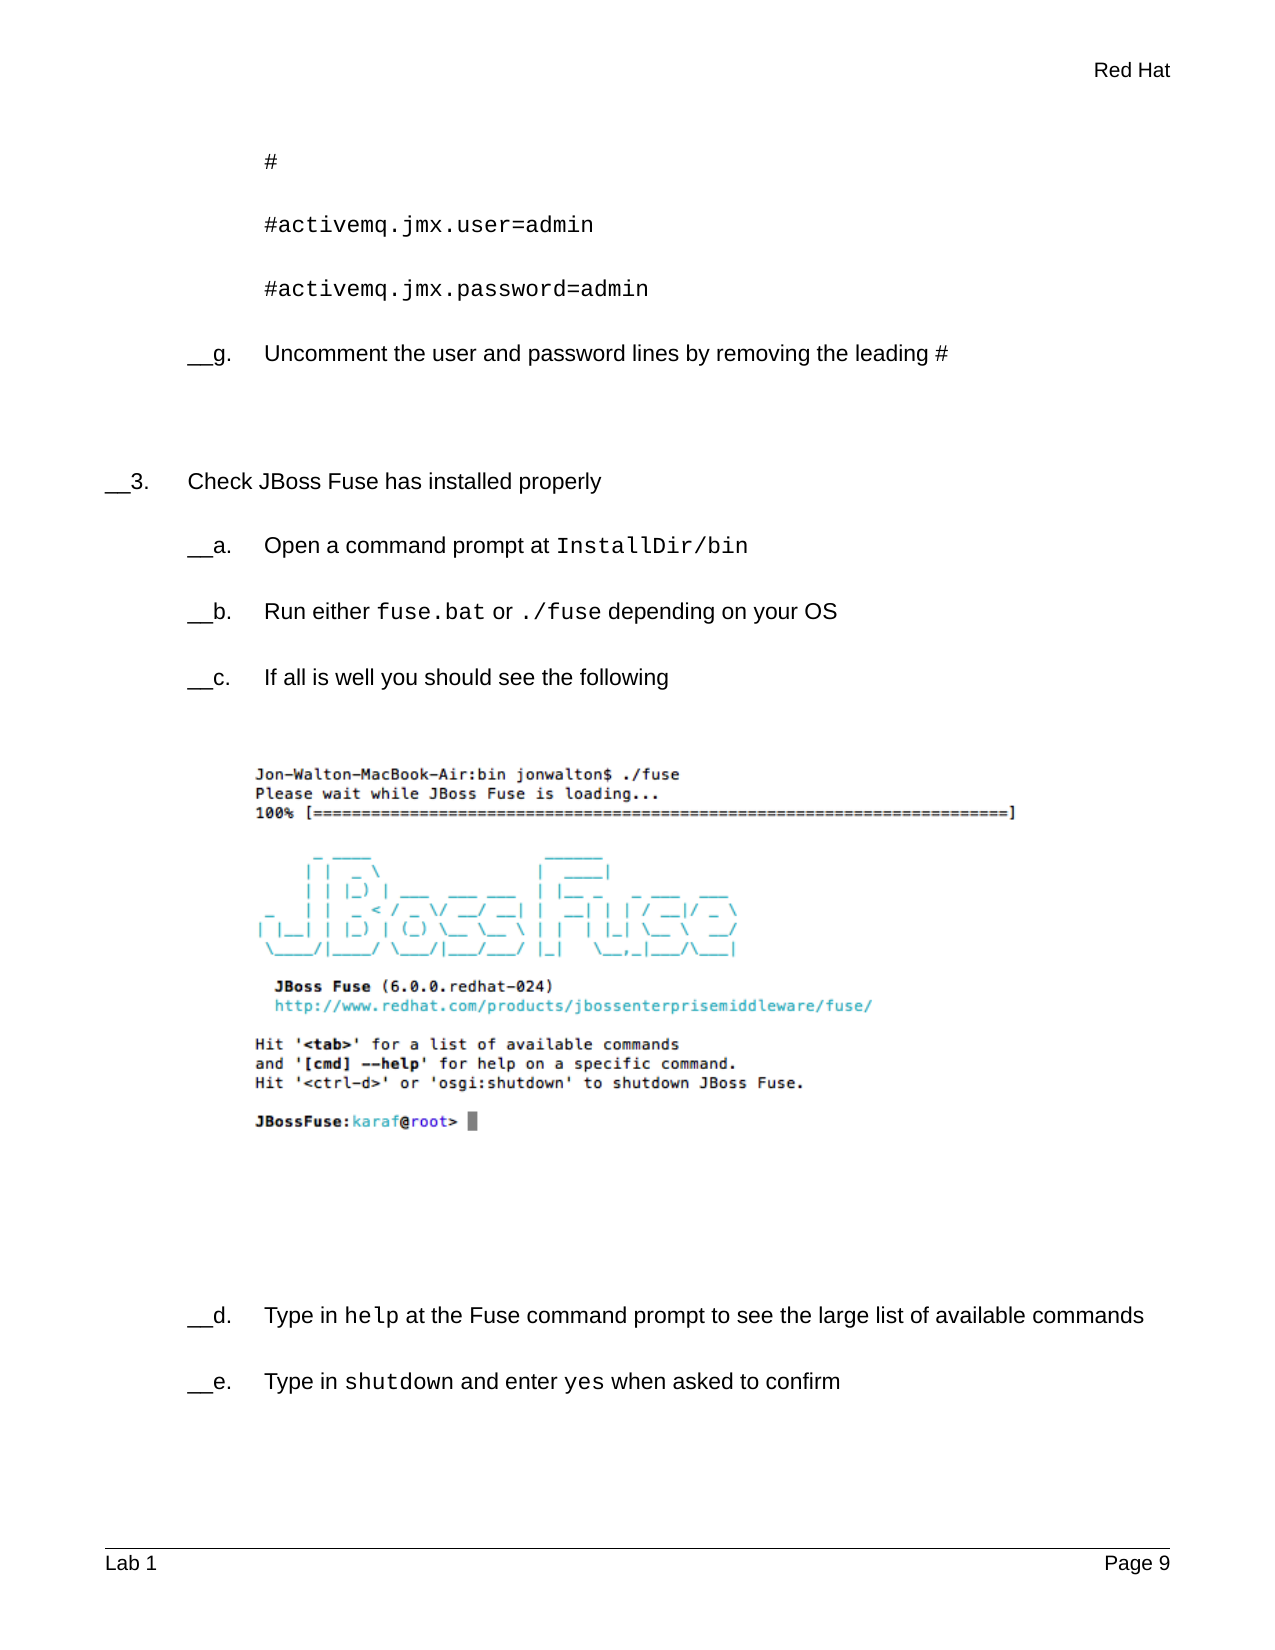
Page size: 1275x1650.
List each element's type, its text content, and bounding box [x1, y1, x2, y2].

list Uncomment the user and password lines by removing the leading # [187, 340, 1170, 367]
list Check JBoss Fuse has installed properly [105, 468, 1170, 494]
list #activemq.jmx.user=admin [105, 213, 1170, 239]
list If all is well you should see the following [187, 663, 1170, 690]
list Run either fuse.bat or ./fuse depending on your OS [187, 598, 1170, 626]
list Open a command prompt at InstallDir/bin [187, 532, 1170, 560]
list Type in shutdown and enter yes when asked to confirm [187, 1368, 1170, 1396]
list # [105, 150, 1170, 176]
picture [250, 766, 1025, 1142]
list #activemq.jmx.password=admin [105, 277, 1170, 303]
list Type in help at the Fuse command prompt to see the large list of available commands [187, 1302, 1170, 1330]
